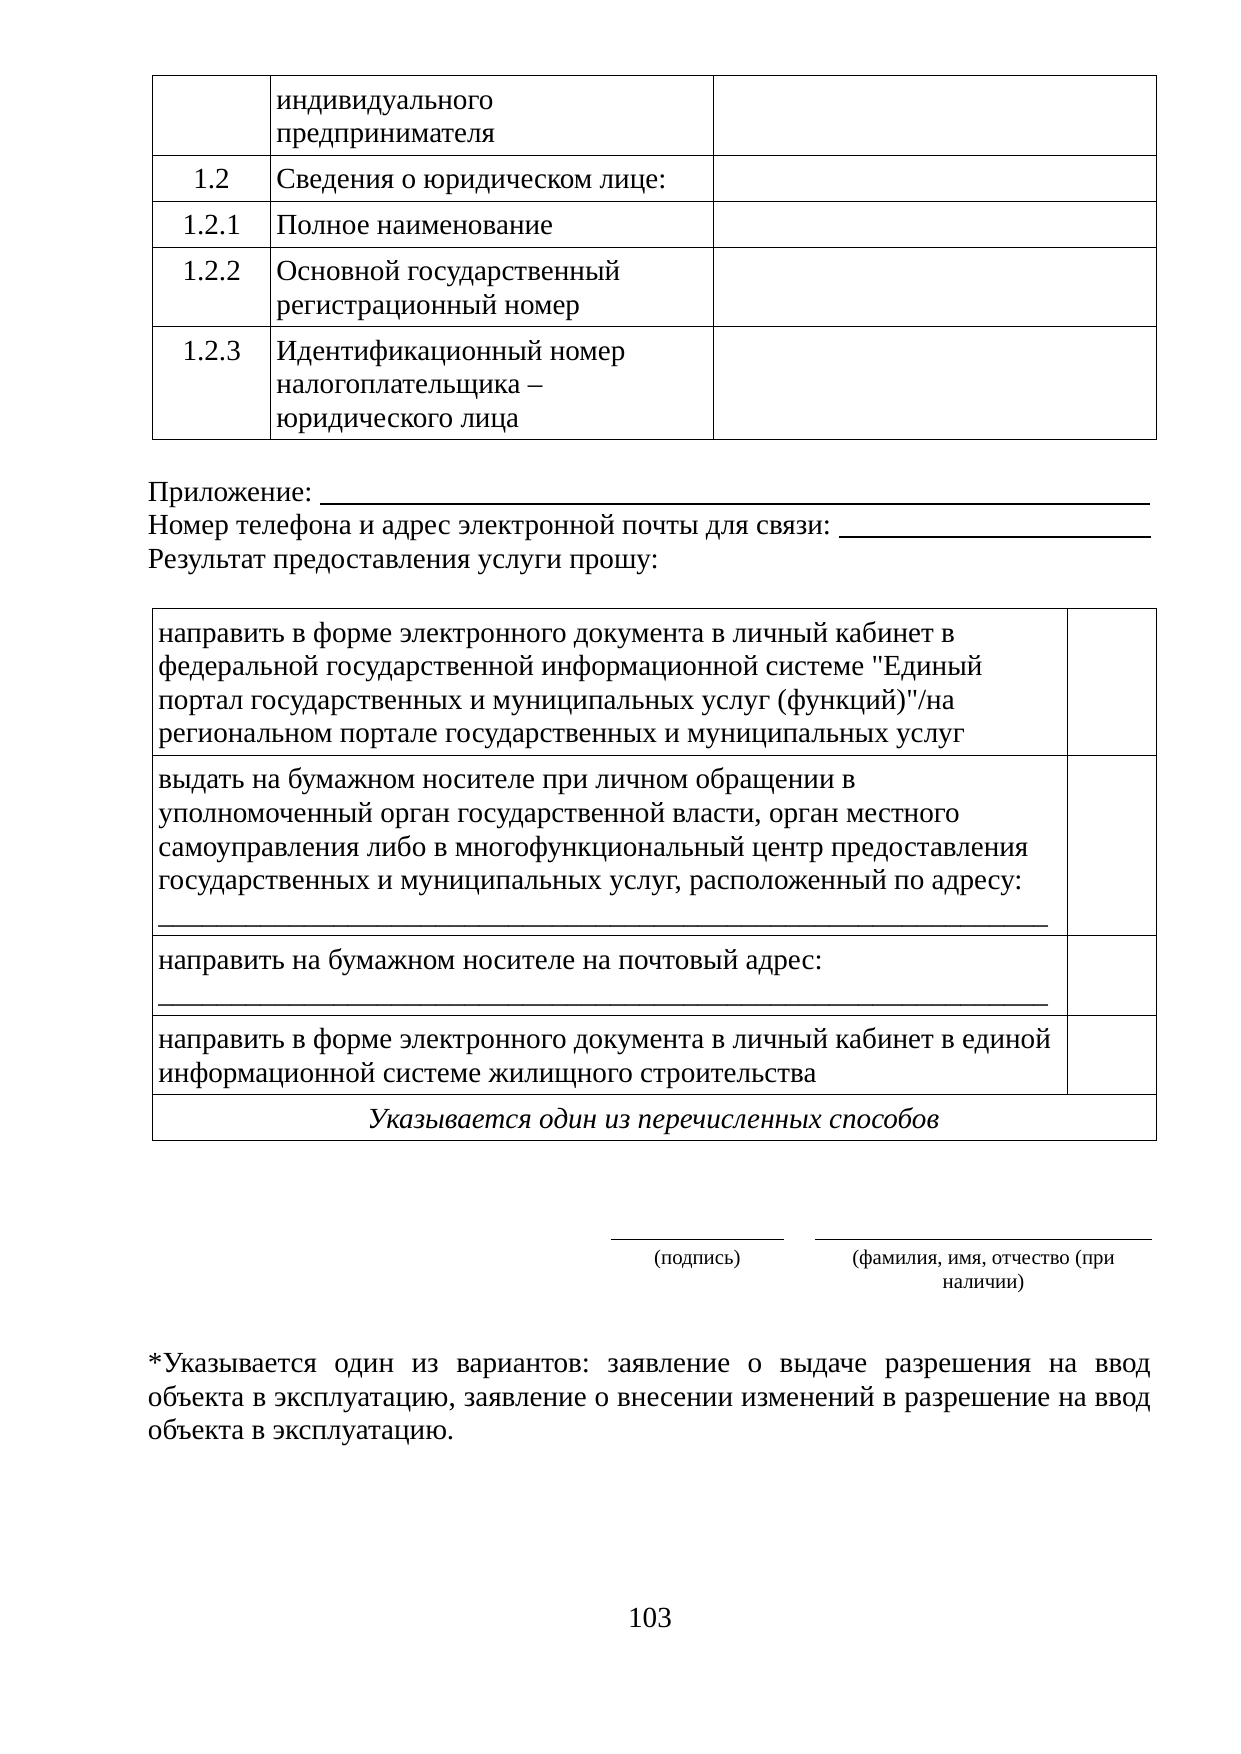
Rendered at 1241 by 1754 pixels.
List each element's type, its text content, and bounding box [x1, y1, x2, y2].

table_cell (подпись) [611, 1240, 784, 1312]
table_cell [714, 202, 1156, 247]
table_header [784, 1199, 815, 1239]
table_cell (фамилия, имя, отчество (при наличии) [815, 1240, 1152, 1312]
table_cell [1068, 936, 1156, 1014]
text *Указывается один из вариантов: заявление о выдаче разрешения на ввод объекта в эксплуатацию, заявление о внесении изменений в разрешение на ввод объекта в эксплуатацию. [148, 1345, 1152, 1446]
table_cell [714, 156, 1156, 201]
table_cell [714, 248, 1156, 326]
table_header [1068, 609, 1156, 755]
text Результат предоставления услуги прошу: [148, 541, 1152, 574]
table_cell [784, 1239, 815, 1312]
table_cell 1.2 [153, 156, 270, 201]
text Номер телефона и адрес электронной почты для связи: [148, 507, 1152, 541]
table_cell направить в форме электронного документа в личный кабинет в единой информационной системе жилищного строительства [153, 1016, 1067, 1094]
table_header направить в форме электронного документа в личный кабинет в федеральной государственной информационной системе "Единый портал государственных и муниципальных услуг (функций)"/на региональном портале государственных и муниципальных услуг [153, 609, 1067, 755]
table_cell [1068, 1016, 1156, 1094]
text Приложение: [148, 474, 1152, 507]
table_cell направить на бумажном носителе на почтовый адрес: _____________________________________________________________ [153, 936, 1067, 1014]
table_cell Основной государственный регистрационный номер [271, 248, 713, 326]
table_header [611, 1199, 784, 1239]
table_cell выдать на бумажном носителе при личном обращении в уполномоченный орган государственной власти, орган местного самоуправления либо в многофункциональный центр предоставления государственных и муниципальных услуг, расположенный по адресу: _____________________________________________________________ [153, 756, 1067, 935]
table_cell 1.2.2 [153, 248, 270, 326]
table_cell 1.2.1 [153, 202, 270, 247]
table_cell Сведения о юридическом лице: [271, 156, 713, 201]
table_header [815, 1199, 1152, 1239]
table_cell Идентификационный номер налогоплательщика – юридического лица [271, 327, 713, 439]
table_cell [714, 327, 1156, 439]
table_cell Полное наименование [271, 202, 713, 247]
table_cell 1.2.3 [153, 327, 270, 439]
table_cell [714, 76, 1156, 154]
table_cell [1068, 756, 1156, 935]
table_cell индивидуального предпринимателя [271, 76, 713, 154]
table_cell Указывается один из перечисленных способов [153, 1095, 1156, 1140]
table_cell [153, 76, 270, 154]
